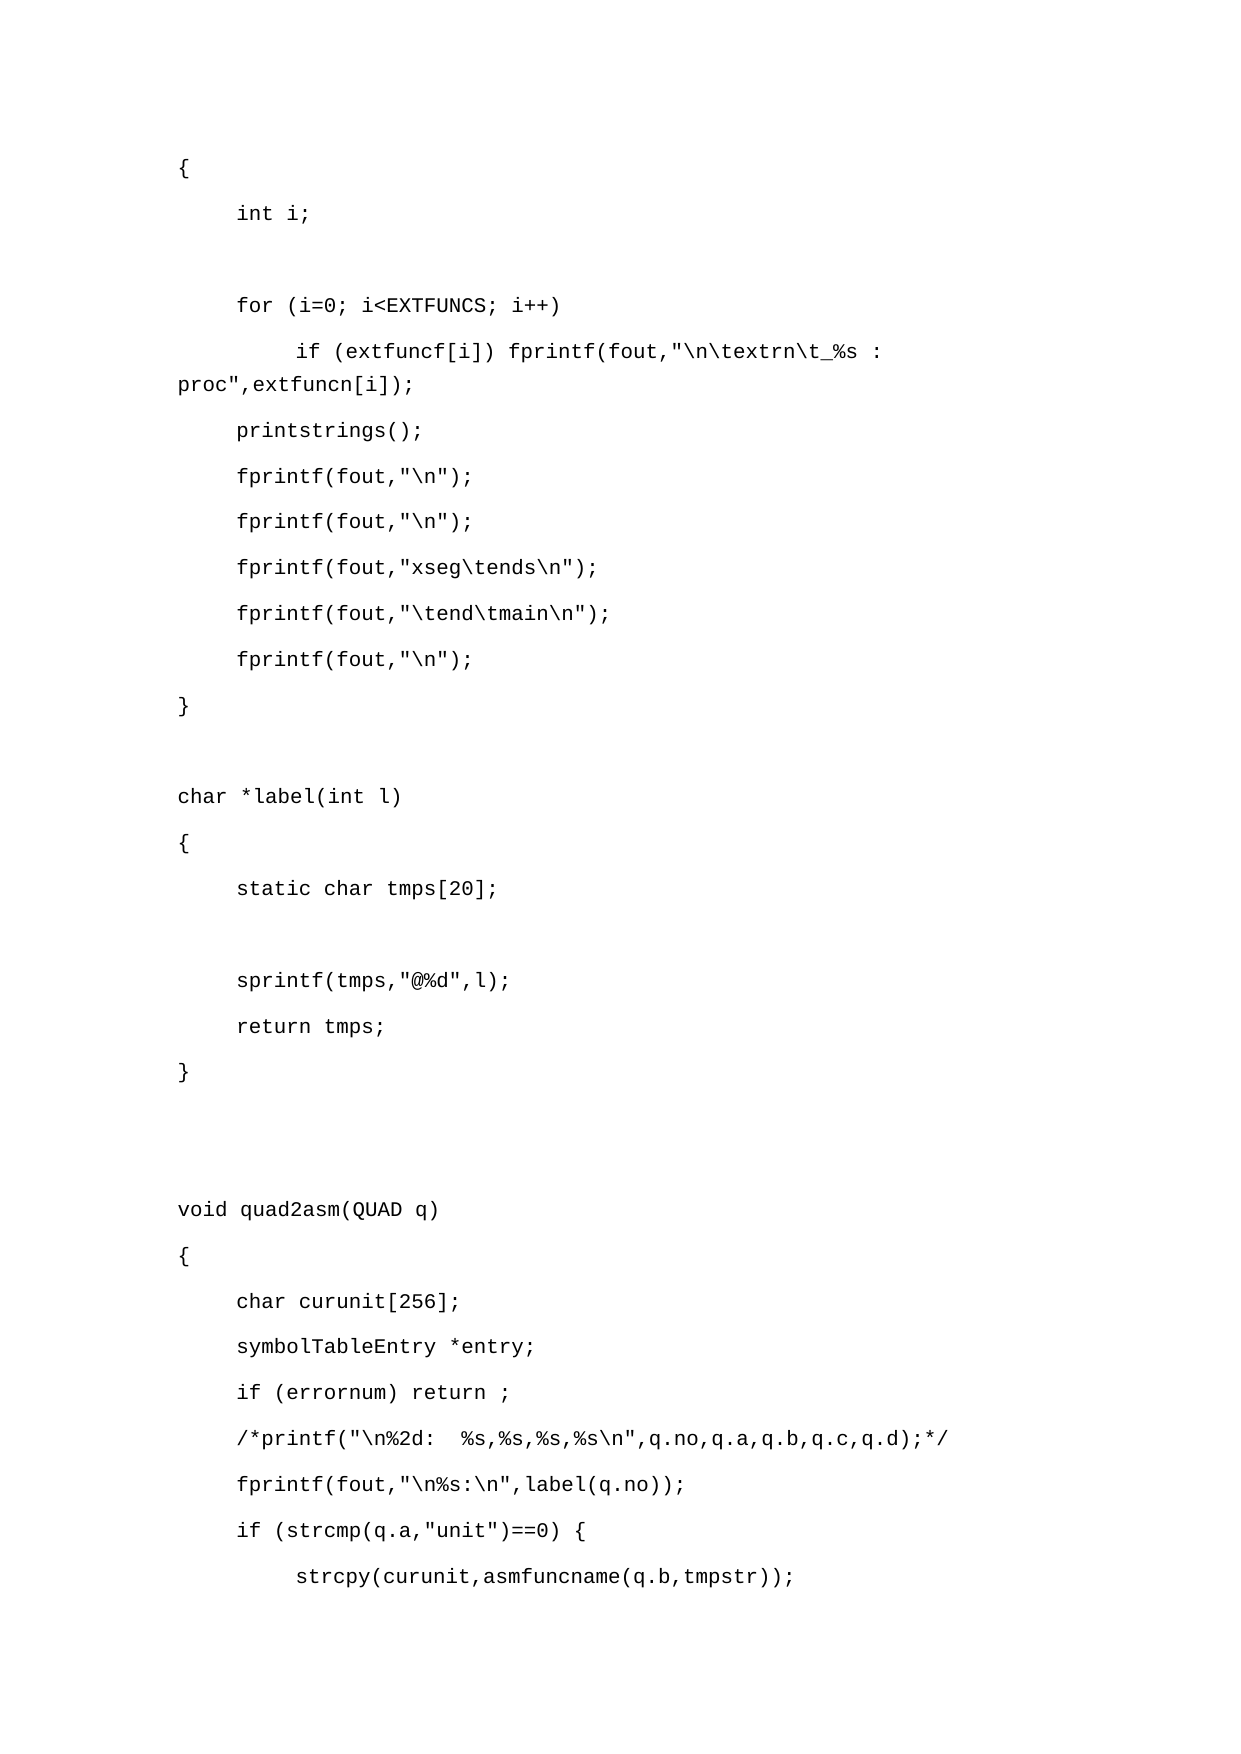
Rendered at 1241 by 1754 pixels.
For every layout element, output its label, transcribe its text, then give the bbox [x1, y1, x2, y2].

text { [177, 148, 1063, 181]
text void quad2asm(QUAD q) [177, 1189, 1063, 1223]
text if (extfuncf[i]) fprintf(fout,"\n\textrn\t_%s : proc",extfuncn[i]); [177, 331, 1063, 398]
text } [177, 1052, 1063, 1085]
text fprintf(fout,"\n"); [177, 456, 1063, 489]
text if (strcmp(q.a,"unit")==0) { [177, 1510, 1063, 1543]
text for (i=0; i<EXTFUNCS; i++) [177, 285, 1063, 318]
text return tmps; [177, 1006, 1063, 1039]
text } [177, 685, 1063, 718]
text sprintf(tmps,"@%d",l); [177, 960, 1063, 993]
text fprintf(fout,"\n%s:\n",label(q.no)); [177, 1464, 1063, 1498]
text fprintf(fout,"\n"); [177, 502, 1063, 535]
text symbolTableEntry *entry; [177, 1327, 1063, 1360]
text { [177, 1235, 1063, 1268]
text static char tmps[20]; [177, 868, 1063, 902]
text strcpy(curunit,asmfuncname(q.b,tmpstr)); [177, 1556, 1063, 1589]
text printstrings(); [177, 410, 1063, 443]
text int i; [177, 193, 1063, 227]
text char curunit[256]; [177, 1281, 1063, 1314]
text fprintf(fout,"\tend\tmain\n"); [177, 593, 1063, 627]
text fprintf(fout,"xseg\tends\n"); [177, 548, 1063, 581]
text { [177, 823, 1063, 856]
text fprintf(fout,"\n"); [177, 639, 1063, 673]
text /*printf("\n%2d: %s,%s,%s,%s\n",q.no,q.a,q.b,q.c,q.d);*/ [177, 1418, 1063, 1452]
text if (errornum) return ; [177, 1373, 1063, 1406]
text char *label(int l) [177, 777, 1063, 810]
